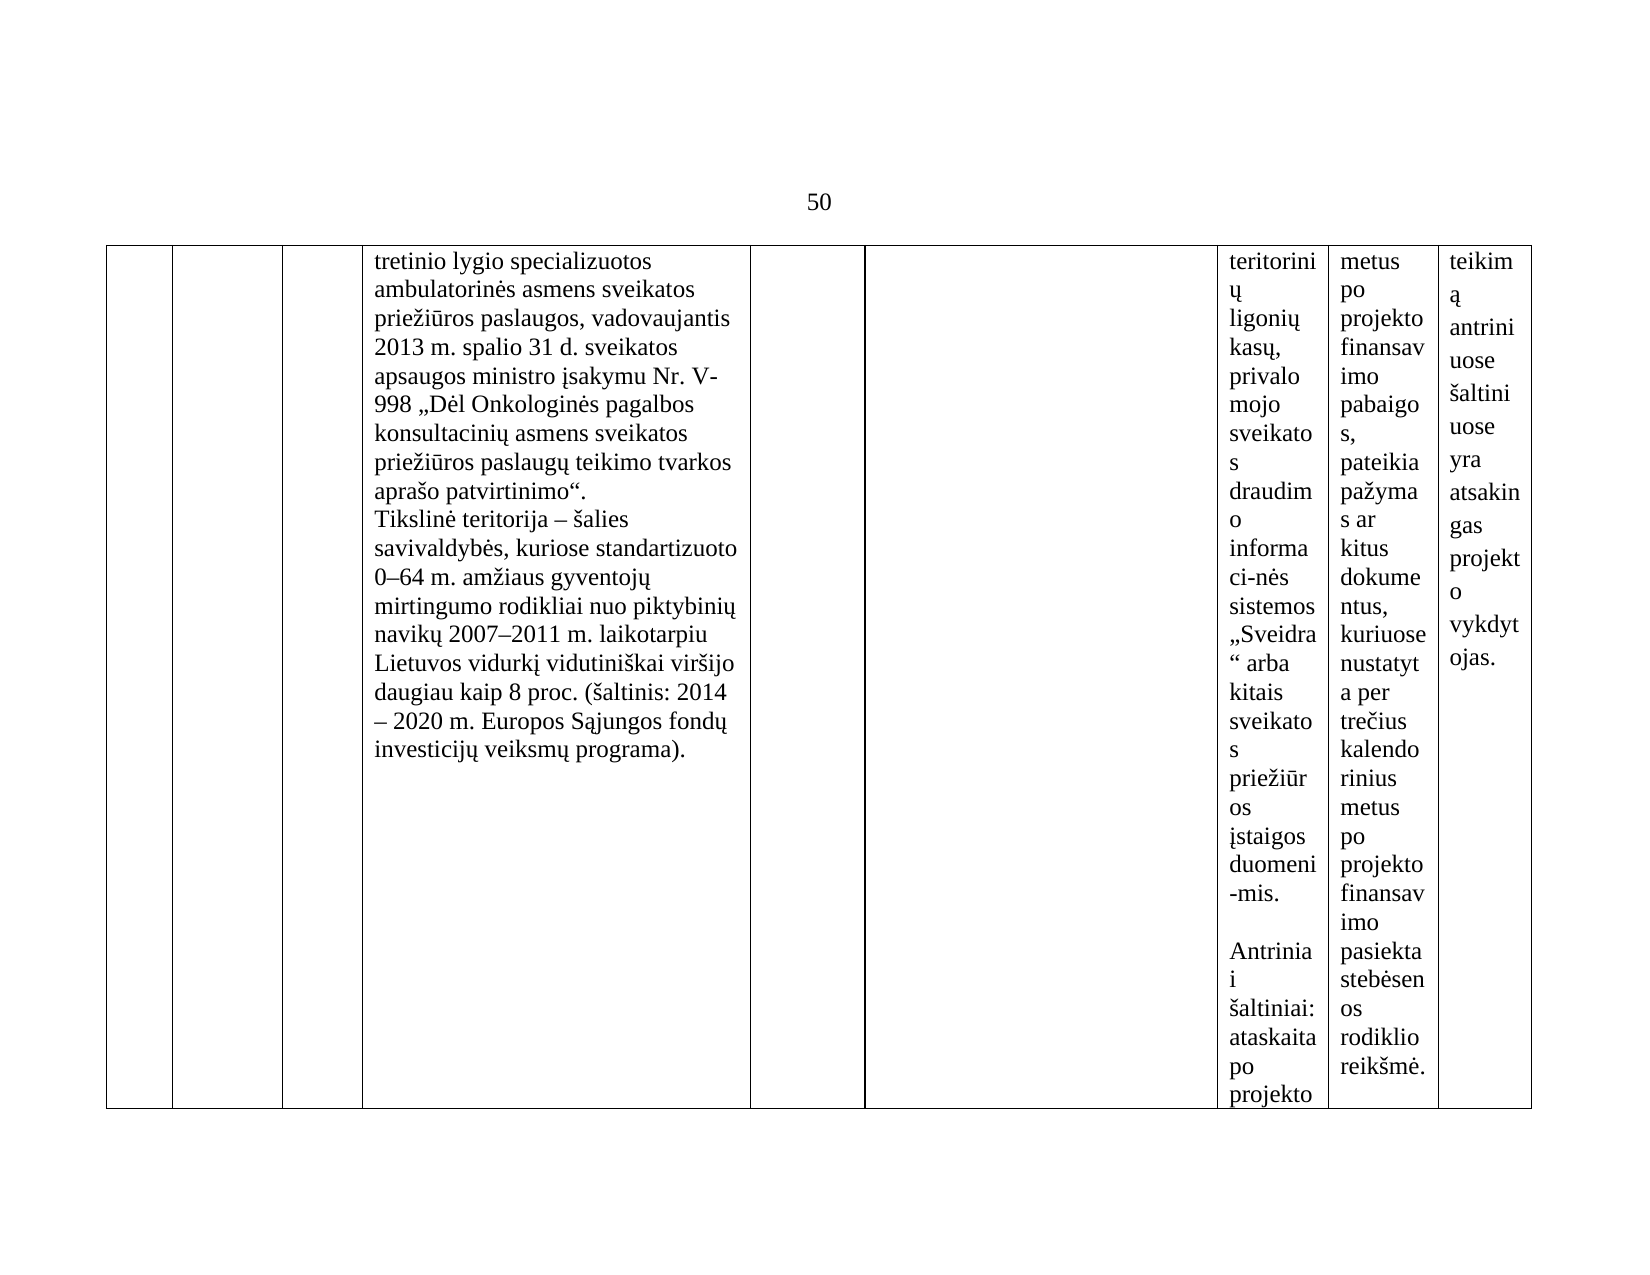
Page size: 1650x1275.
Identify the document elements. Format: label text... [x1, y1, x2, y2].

table_cell [107, 246, 172, 1108]
table_cell [751, 246, 864, 1108]
table_cell [866, 246, 1217, 1108]
table_cell metus po projekto finansavimo pabaigos, pateikia pažymas ar kitus dokumentus, kuriuose nustatyta per trečius kalendorinius metus po projekto finansavimo pasiekta stebėsenos rodiklio reikšmė. [1329, 246, 1438, 1108]
table_cell teritorinių ligonių kasų, privalomojo sveikatos draudimo informaci-nės sistemos „Sveidra“ arba kitais sveikatos priežiūros įstaigos duomeni-mis. Antriniai šaltiniai: ataskaita po projekto [1218, 246, 1328, 1108]
table_cell [283, 246, 362, 1108]
table_cell tretinio lygio specializuotos ambulatorinės asmens sveikatos priežiūros paslaugos, vadovaujantis 2013 m. spalio 31 d. sveikatos apsaugos ministro įsakymu Nr. V-998 „Dėl Onkologinės pagalbos konsultacinių asmens sveikatos priežiūros paslaugų teikimo tvarkos aprašo patvirtinimo“. Tikslinė teritorija – šalies savivaldybės, kuriose standartizuoto 0–64 m. amžiaus gyventojų mirtingumo rodikliai nuo piktybinių navikų 2007–2011 m. laikotarpiu Lietuvos vidurkį vidutiniškai viršijo daugiau kaip 8 proc. (šaltinis: 2014 – 2020 m. Europos Sąjungos fondų investicijų veiksmų programa). [363, 246, 750, 1108]
table_cell teikimą antriniuose šaltiniuose yra atsakingas projekto vykdytojas. [1439, 246, 1531, 1108]
table_cell [173, 246, 282, 1108]
